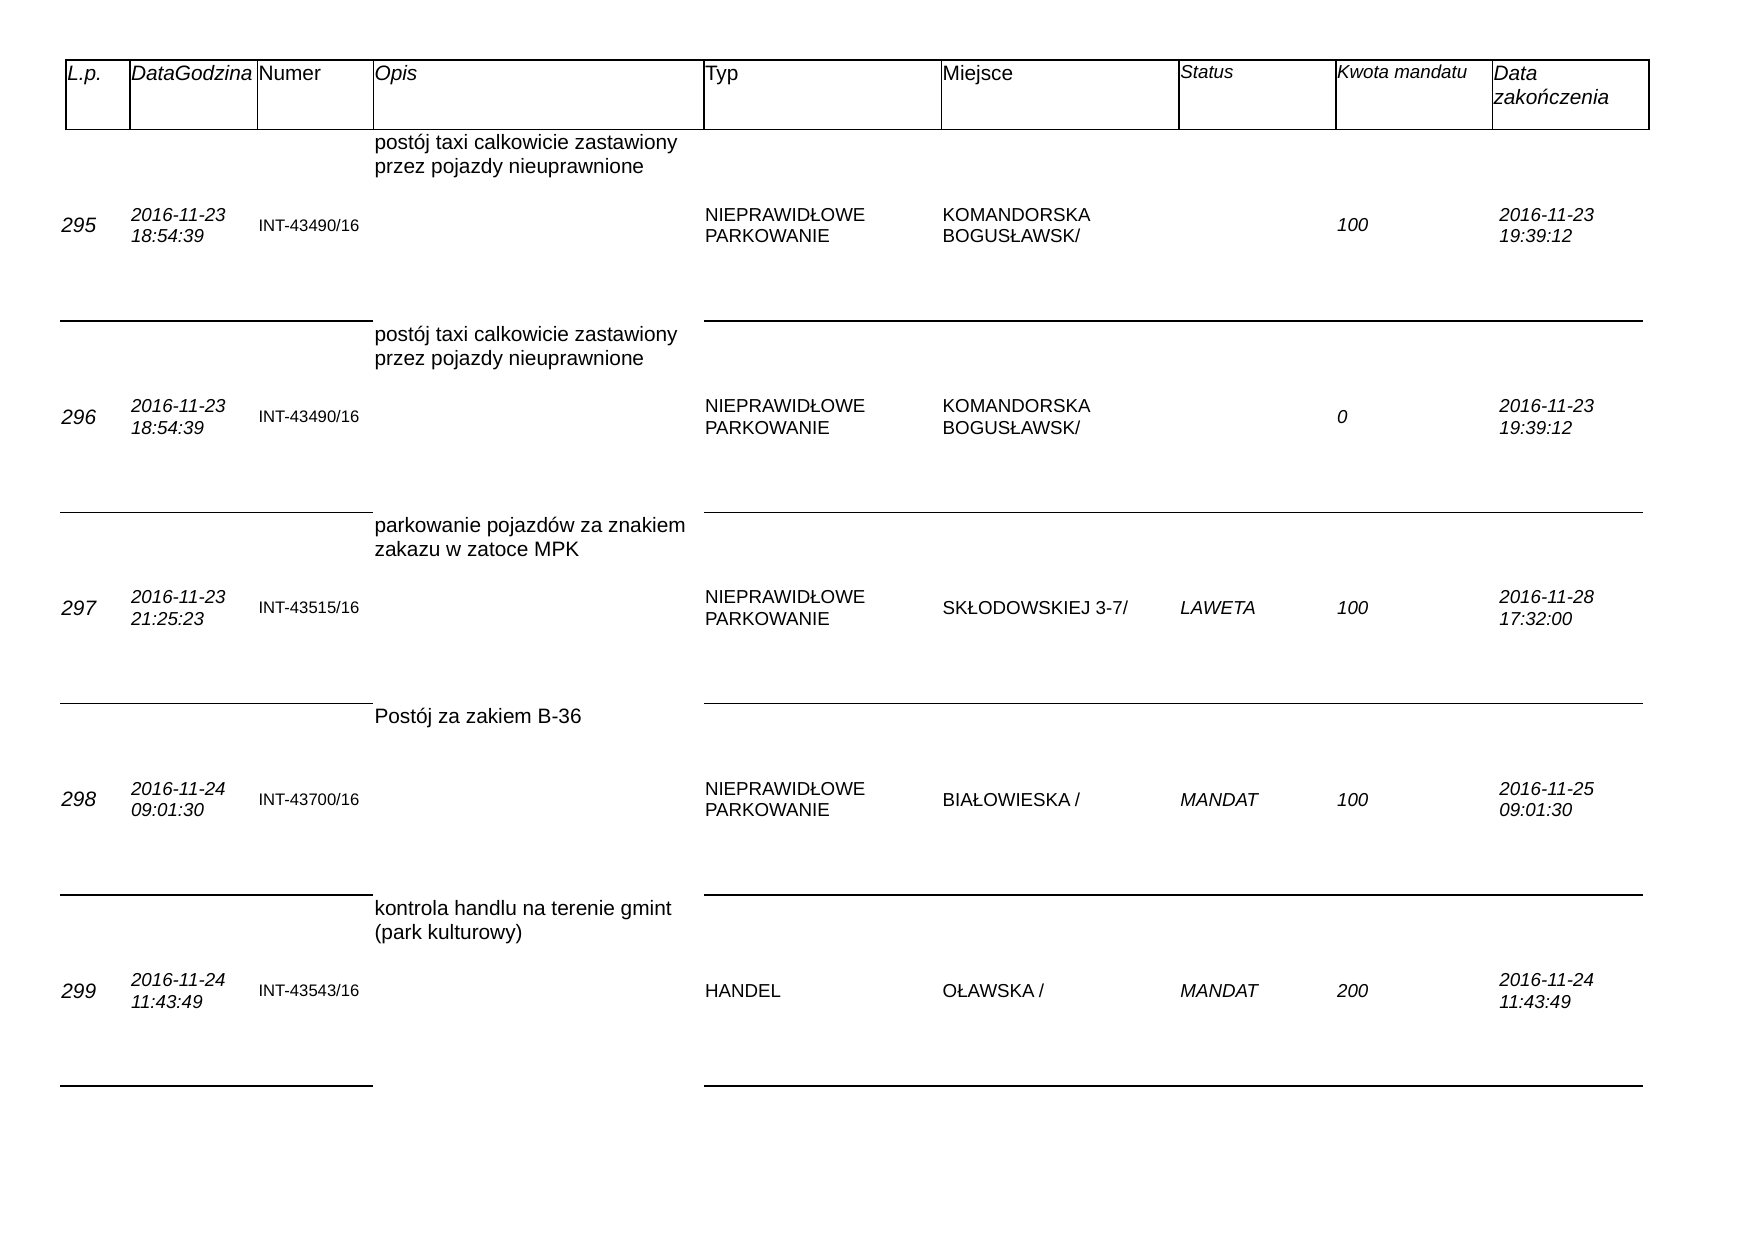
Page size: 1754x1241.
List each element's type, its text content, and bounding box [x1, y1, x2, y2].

table_cell [1179, 322, 1336, 511]
table_cell 296 [60, 322, 130, 511]
table_header Status [1180, 61, 1335, 129]
table_cell 2016-11-24 09:01:30 [130, 704, 257, 894]
table_cell NIEPRAWIDŁOWE PARKOWANIE [704, 513, 941, 703]
table_cell BIAŁOWIESKA / [941, 704, 1179, 894]
table_cell postój taxi calkowicie zastawiony przez pojazdy nieuprawnione [373, 320, 704, 511]
table_cell 2016-11-23 19:39:12 [1498, 130, 1643, 320]
table_cell 2016-11-23 18:54:39 [130, 322, 257, 511]
table_header Miejsce [942, 61, 1178, 129]
table_cell INT-43490/16 [257, 322, 373, 511]
table_cell SKŁODOWSKIEJ 3-7/ [941, 513, 1179, 703]
table_cell 100 [1336, 513, 1498, 703]
table_cell 2016-11-24 11:43:49 [130, 896, 257, 1085]
table_cell 2016-11-25 09:01:30 [1498, 704, 1643, 894]
table_header Data zakończenia [1493, 61, 1648, 129]
table_header Numer [258, 61, 373, 129]
table_header Typ [705, 61, 941, 129]
table_cell 297 [60, 513, 130, 703]
table_cell [1643, 703, 1649, 894]
table_cell INT-43543/16 [257, 896, 373, 1085]
table_cell INT-43700/16 [257, 704, 373, 894]
table_cell 2016-11-28 17:32:00 [1498, 513, 1643, 703]
table_cell KOMANDORSKA BOGUSŁAWSK/ [941, 130, 1179, 320]
table_cell postój taxi calkowicie zastawiony przez pojazdy nieuprawnione [373, 130, 704, 320]
table_header Opis [374, 61, 703, 129]
table_cell 2016-11-23 21:25:23 [130, 513, 257, 703]
table_cell 100 [1336, 704, 1498, 894]
table_cell 2016-11-23 18:54:39 [130, 130, 257, 320]
table_cell Postój za zakiem B-36 [373, 703, 704, 894]
table_header [60, 59, 65, 129]
table_cell 200 [1336, 896, 1498, 1085]
table_cell OŁAWSKA / [941, 896, 1179, 1085]
table_cell [1643, 320, 1649, 511]
table_cell HANDEL [704, 896, 941, 1085]
table_cell 298 [60, 704, 130, 894]
table_header Kwota mandatu [1337, 61, 1492, 129]
table_cell 299 [60, 896, 130, 1085]
table_cell 0 [1336, 322, 1498, 511]
table_cell MANDAT [1179, 896, 1336, 1085]
table_cell [1643, 511, 1649, 703]
table_cell INT-43515/16 [257, 513, 373, 703]
table_cell parkowanie pojazdów za znakiem zakazu w zatoce MPK [373, 511, 704, 703]
table_cell 100 [1336, 130, 1498, 320]
table_cell NIEPRAWIDŁOWE PARKOWANIE [704, 322, 941, 511]
table_cell 2016-11-23 19:39:12 [1498, 322, 1643, 511]
table_header L.p. [67, 61, 129, 129]
table_cell LAWETA [1179, 513, 1336, 703]
table_cell NIEPRAWIDŁOWE PARKOWANIE [704, 704, 941, 894]
table_cell [1643, 130, 1649, 320]
table_cell INT-43490/16 [257, 130, 373, 320]
table_cell 295 [60, 129, 130, 320]
table_cell KOMANDORSKA BOGUSŁAWSK/ [941, 322, 1179, 511]
table_cell kontrola handlu na terenie gmint (park kulturowy) [373, 894, 704, 1085]
table_cell [1643, 894, 1649, 1085]
table_cell 2016-11-24 11:43:49 [1498, 896, 1643, 1085]
table_cell [1179, 130, 1336, 320]
table_cell NIEPRAWIDŁOWE PARKOWANIE [704, 130, 941, 320]
table_cell MANDAT [1179, 704, 1336, 894]
table_header DataGodzina [131, 61, 257, 129]
